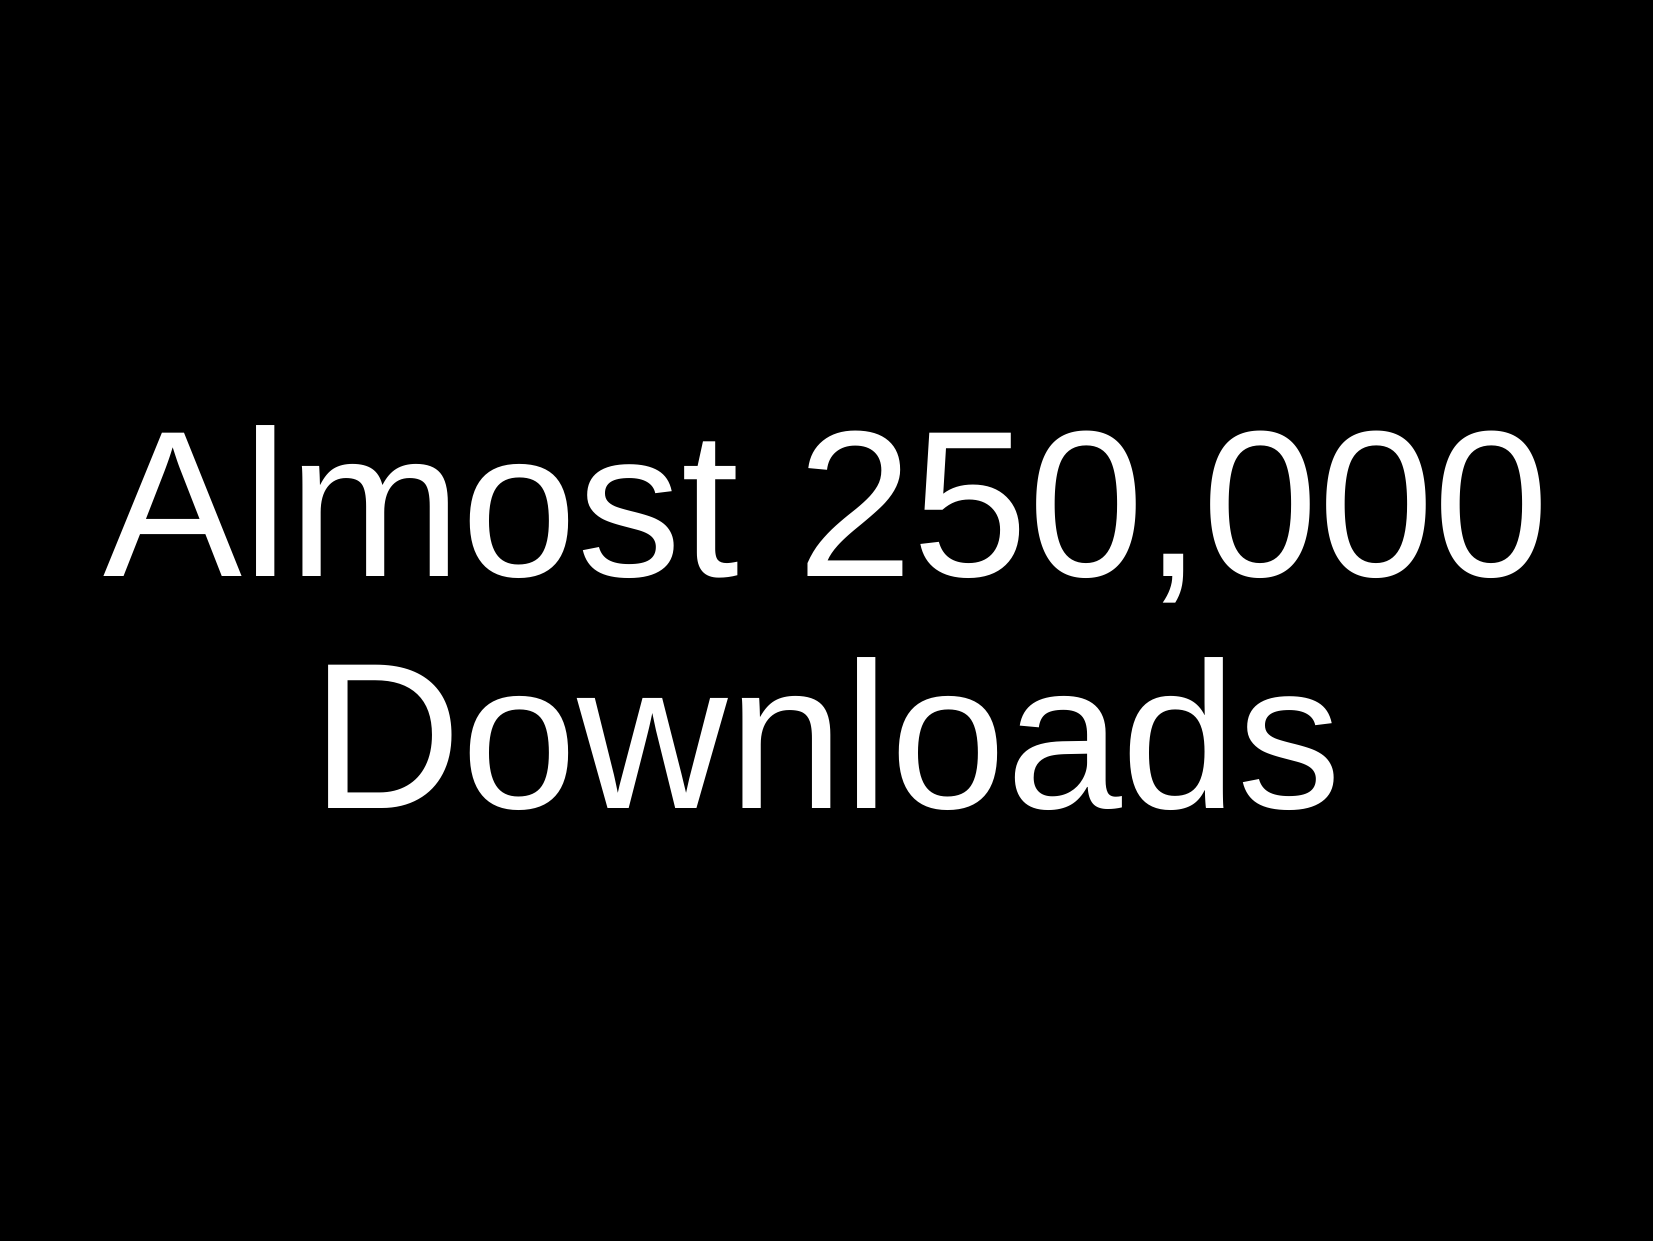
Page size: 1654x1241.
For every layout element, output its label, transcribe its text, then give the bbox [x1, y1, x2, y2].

title Almost 250,000 Downloads [82, 101, 1571, 1140]
